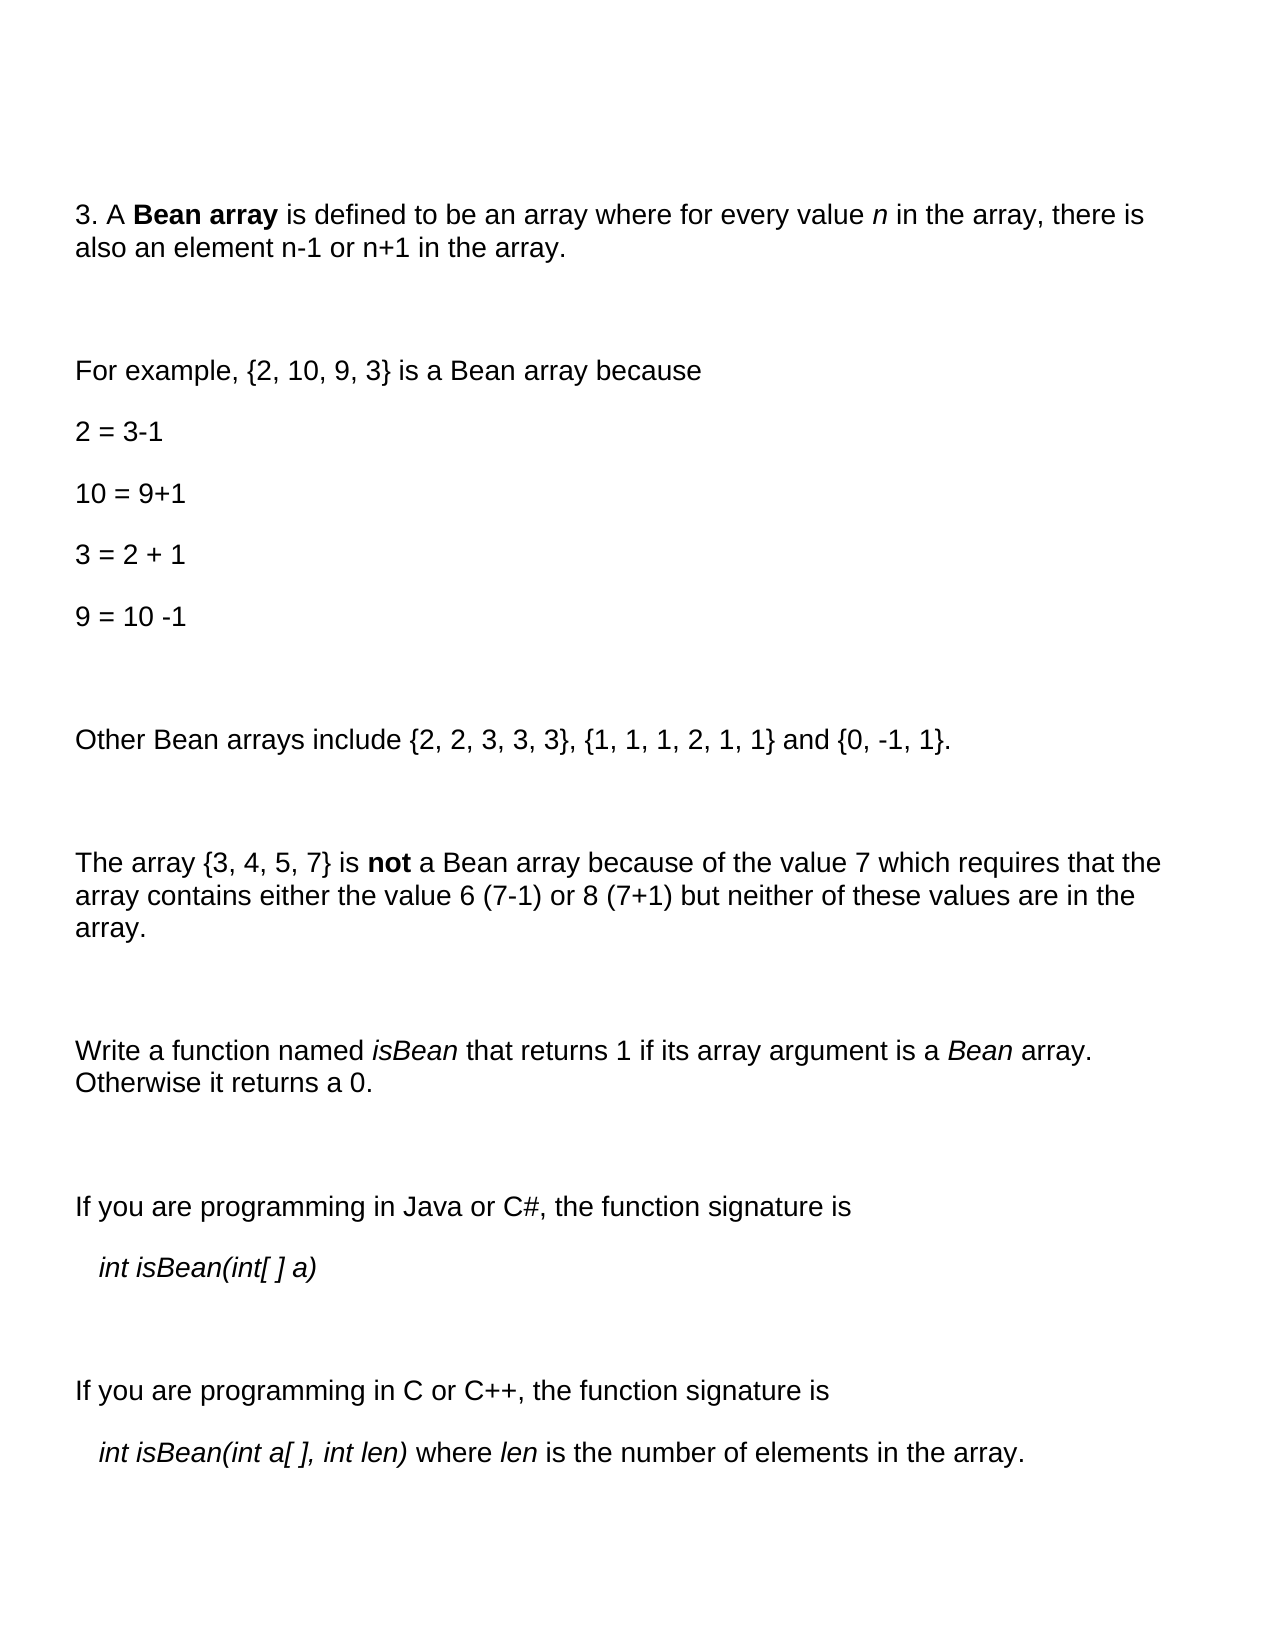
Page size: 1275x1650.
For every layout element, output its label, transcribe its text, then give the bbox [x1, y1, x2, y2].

text 2 = 3-1 [75, 415, 1200, 448]
text int isBean(int[ ] a) [75, 1251, 1200, 1283]
text 3. A Bean array is defined to be an array where for every value n in the array, there is also an element n-1 or n+1 in the array. [75, 198, 1200, 263]
text The array {3, 4, 5, 7} is not a Bean array because of the value 7 which requires that the array contains either the value 6 (7-1) or 8 (7+1) but neither of these values are in the array. [75, 846, 1200, 943]
text Other Bean arrays include {2, 2, 3, 3, 3}, {1, 1, 1, 2, 1, 1} and {0, -1, 1}. [75, 723, 1200, 755]
text If you are programming in Java or C#, the function signature is [75, 1189, 1200, 1222]
text For example, {2, 10, 9, 3} is a Bean array because [75, 354, 1200, 386]
text If you are programming in C or C++, the function signature is [75, 1374, 1200, 1407]
text int isBean(int a[ ], int len) where len is the number of elements in the array. [75, 1436, 1200, 1468]
text Write a function named isBean that returns 1 if its array argument is a Bean array. Otherwise it returns a 0. [75, 1034, 1200, 1099]
text 10 = 9+1 [75, 477, 1200, 509]
text 3 = 2 + 1 [75, 538, 1200, 571]
text 9 = 10 -1 [75, 600, 1200, 632]
